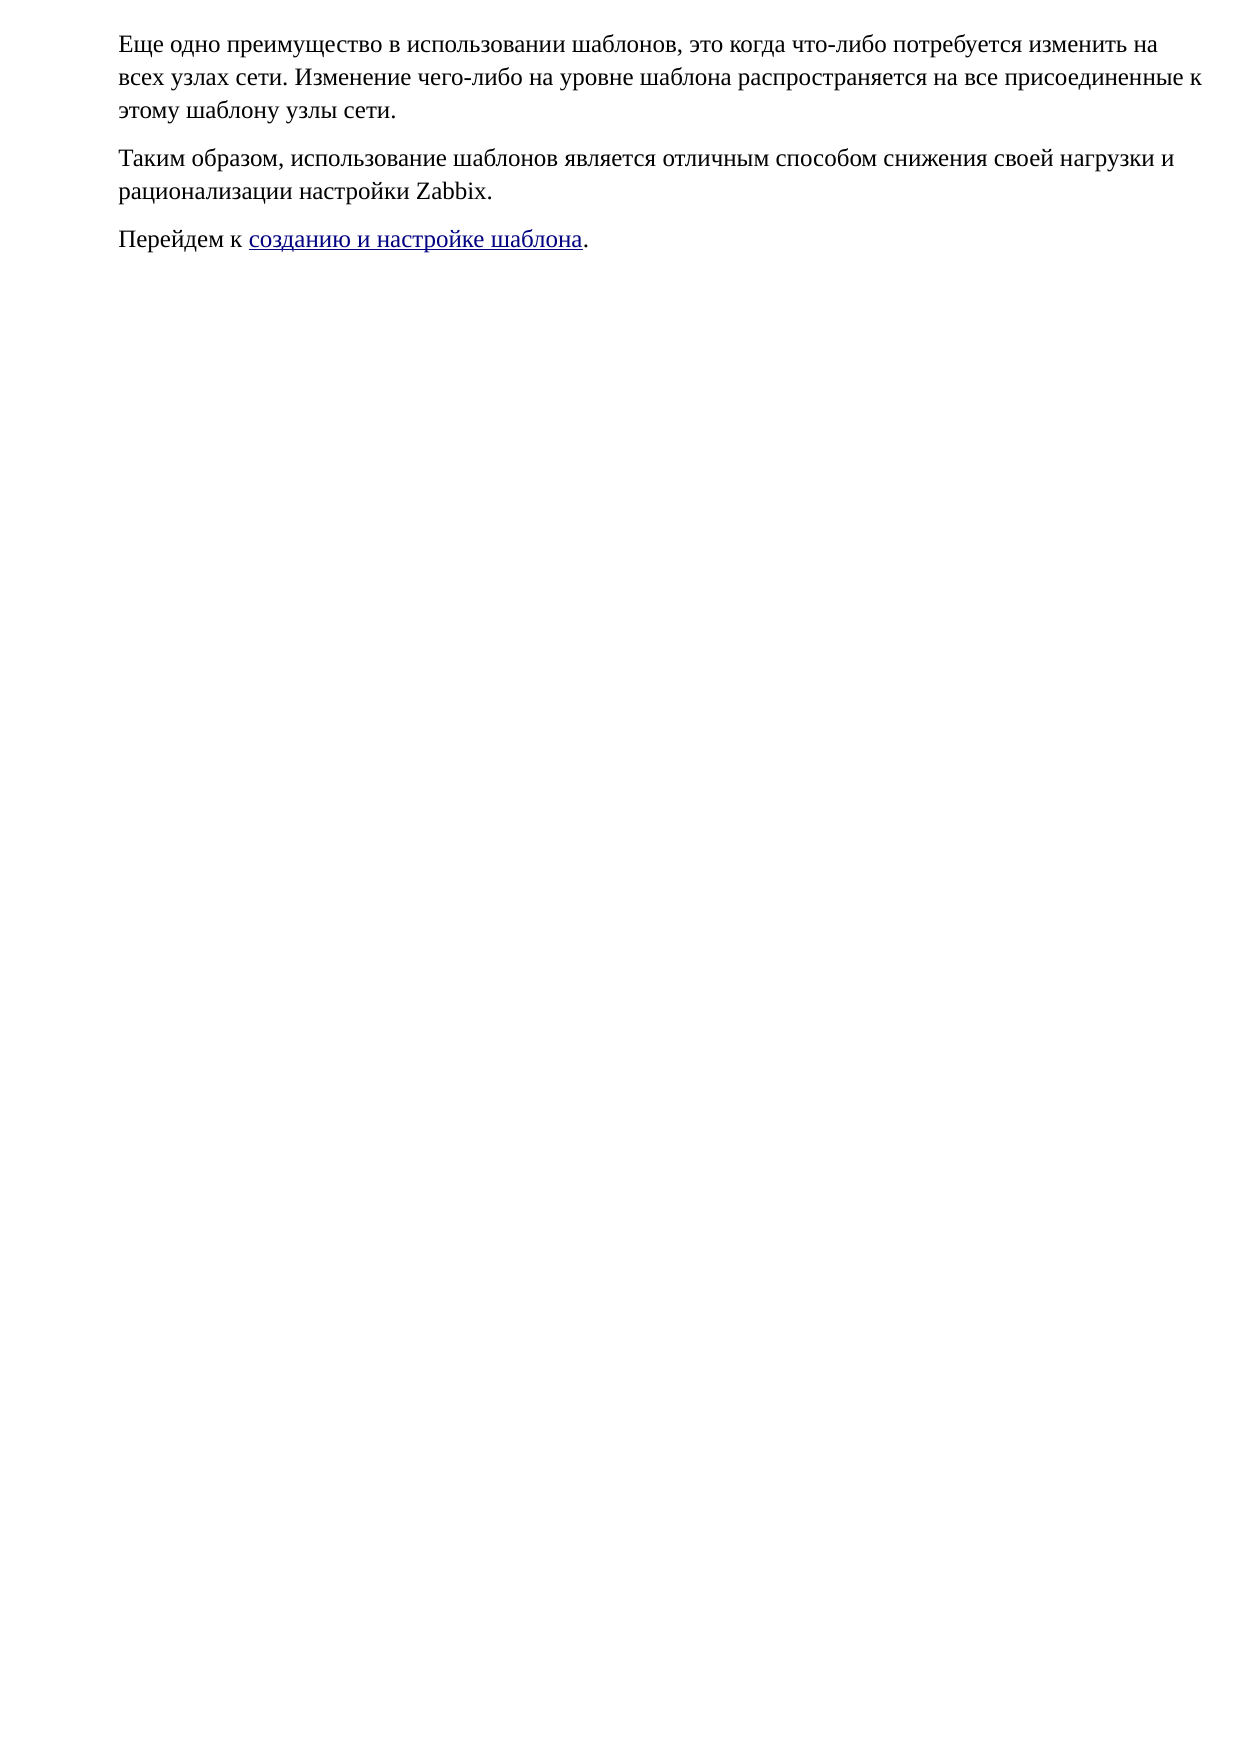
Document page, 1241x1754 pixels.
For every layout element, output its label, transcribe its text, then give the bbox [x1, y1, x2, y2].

text Таким образом, использование шаблонов является отличным способом снижения своей нагрузки и рационализации настройки Zabbix. [118, 143, 1211, 205]
text Еще одно преимущество в использовании шаблонов, это когда что-либо потребуется изменить на всех узлах сети. Изменение чего-либо на уровне шаблона распространяется на все присоединенные к этому шаблону узлы сети. [118, 29, 1211, 124]
text Перейдем к созданию и настройке шаблона. [118, 224, 1211, 252]
